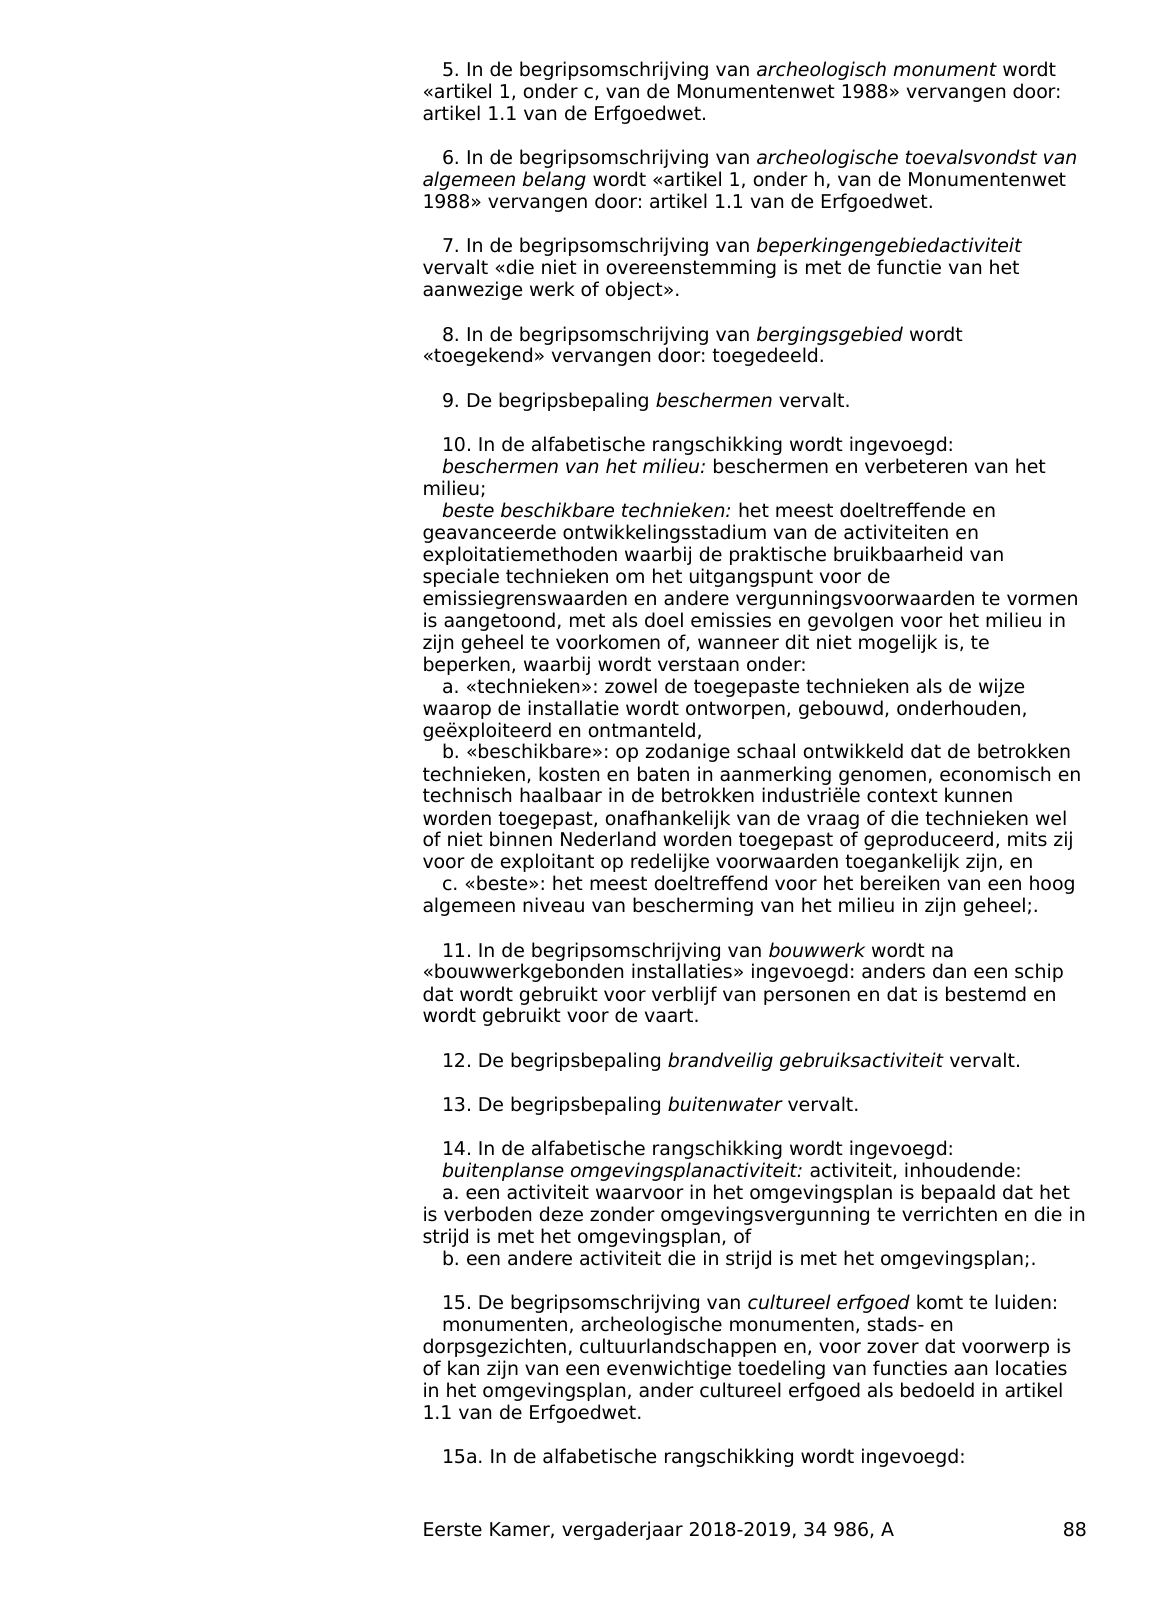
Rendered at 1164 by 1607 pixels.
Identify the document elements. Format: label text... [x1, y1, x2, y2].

text 14. In de alfabetische rangschikking wordt ingevoegd: [422, 1138, 1087, 1160]
text 12. De begripsbepaling brandveilig gebruiksactiviteit vervalt. [422, 1049, 1087, 1072]
text 6. In de begripsomschrijving van archeologische toevalsvondst van algemeen belang wordt «artikel 1, onder h, van de Monumentenwet 1988» vervangen door: artikel 1.1 van de Erfgoedwet. [422, 147, 1087, 213]
text c. «beste»: het meest doeltreffend voor het bereiken van een hoog algemeen niveau van bescherming van het milieu in zijn geheel;. [422, 873, 1087, 917]
text a. «technieken»: zowel de toegepaste technieken als de wijze waarop de installatie wordt ontworpen, gebouwd, onderhouden, geëxploiteerd en ontmanteld, [422, 676, 1087, 741]
text a. een activiteit waarvoor in het omgevingsplan is bepaald dat het is verboden deze zonder omgevingsvergunning te verrichten en die in strijd is met het omgevingsplan, of [422, 1182, 1087, 1248]
text b. «beschikbare»: op zodanige schaal ontwikkeld dat de betrokken technieken, kosten en baten in aanmerking genomen, economisch en technisch haalbaar in de betrokken industriële context kunnen worden toegepast, onafhankelijk van de vraag of die technieken wel of niet binnen Nederland worden toegepast of geproduceerd, mits zij voor de exploitant op redelijke voorwaarden toegankelijk zijn, en [422, 741, 1087, 873]
text 9. De begripsbepaling beschermen vervalt. [422, 389, 1087, 412]
text monumenten, archeologische monumenten, stads- en dorpsgezichten, cultuurlandschappen en, voor zover dat voorwerp is of kan zijn van een evenwichtige toedeling van functies aan locaties in het omgevingsplan, ander cultureel erfgoed als bedoeld in artikel 1.1 van de Erfgoedwet. [422, 1314, 1087, 1424]
text beschermen van het milieu: beschermen en verbeteren van het milieu; [422, 456, 1087, 500]
text 8. In de begripsomschrijving van bergingsgebied wordt «toegekend» vervangen door: toegedeeld. [422, 323, 1087, 367]
text 15a. In de alfabetische rangschikking wordt ingevoegd: [422, 1446, 1087, 1468]
text 5. In de begripsomschrijving van archeologisch monument wordt «artikel 1, onder c, van de Monumentenwet 1988» vervangen door: artikel 1.1 van de Erfgoedwet. [422, 59, 1087, 125]
text beste beschikbare technieken: het meest doeltreffende en geavanceerde ontwikkelingsstadium van de activiteiten en exploitatiemethoden waarbij de praktische bruikbaarheid van speciale technieken om het uitgangspunt voor de emissiegrenswaarden en andere vergunningsvoorwaarden te vormen is aangetoond, met als doel emissies en gevolgen voor het milieu in zijn geheel te voorkomen of, wanneer dit niet mogelijk is, te beperken, waarbij wordt verstaan onder: [422, 500, 1087, 676]
text b. een andere activiteit die in strijd is met het omgevingsplan;. [422, 1248, 1087, 1270]
text 15. De begripsomschrijving van cultureel erfgoed komt te luiden: [422, 1292, 1087, 1314]
text 10. In de alfabetische rangschikking wordt ingevoegd: [422, 434, 1087, 456]
text 13. De begripsbepaling buitenwater vervalt. [422, 1094, 1087, 1116]
text buitenplanse omgevingsplanactiviteit: activiteit, inhoudende: [422, 1160, 1087, 1182]
text 11. In de begripsomschrijving van bouwwerk wordt na «bouwwerkgebonden installaties» ingevoegd: anders dan een schip dat wordt gebruikt voor verblijf van personen en dat is bestemd en wordt gebruikt voor de vaart. [422, 939, 1087, 1027]
text 7. In de begripsomschrijving van beperkingengebiedactiviteit vervalt «die niet in overeenstemming is met de functie van het aanwezige werk of object». [422, 235, 1087, 301]
